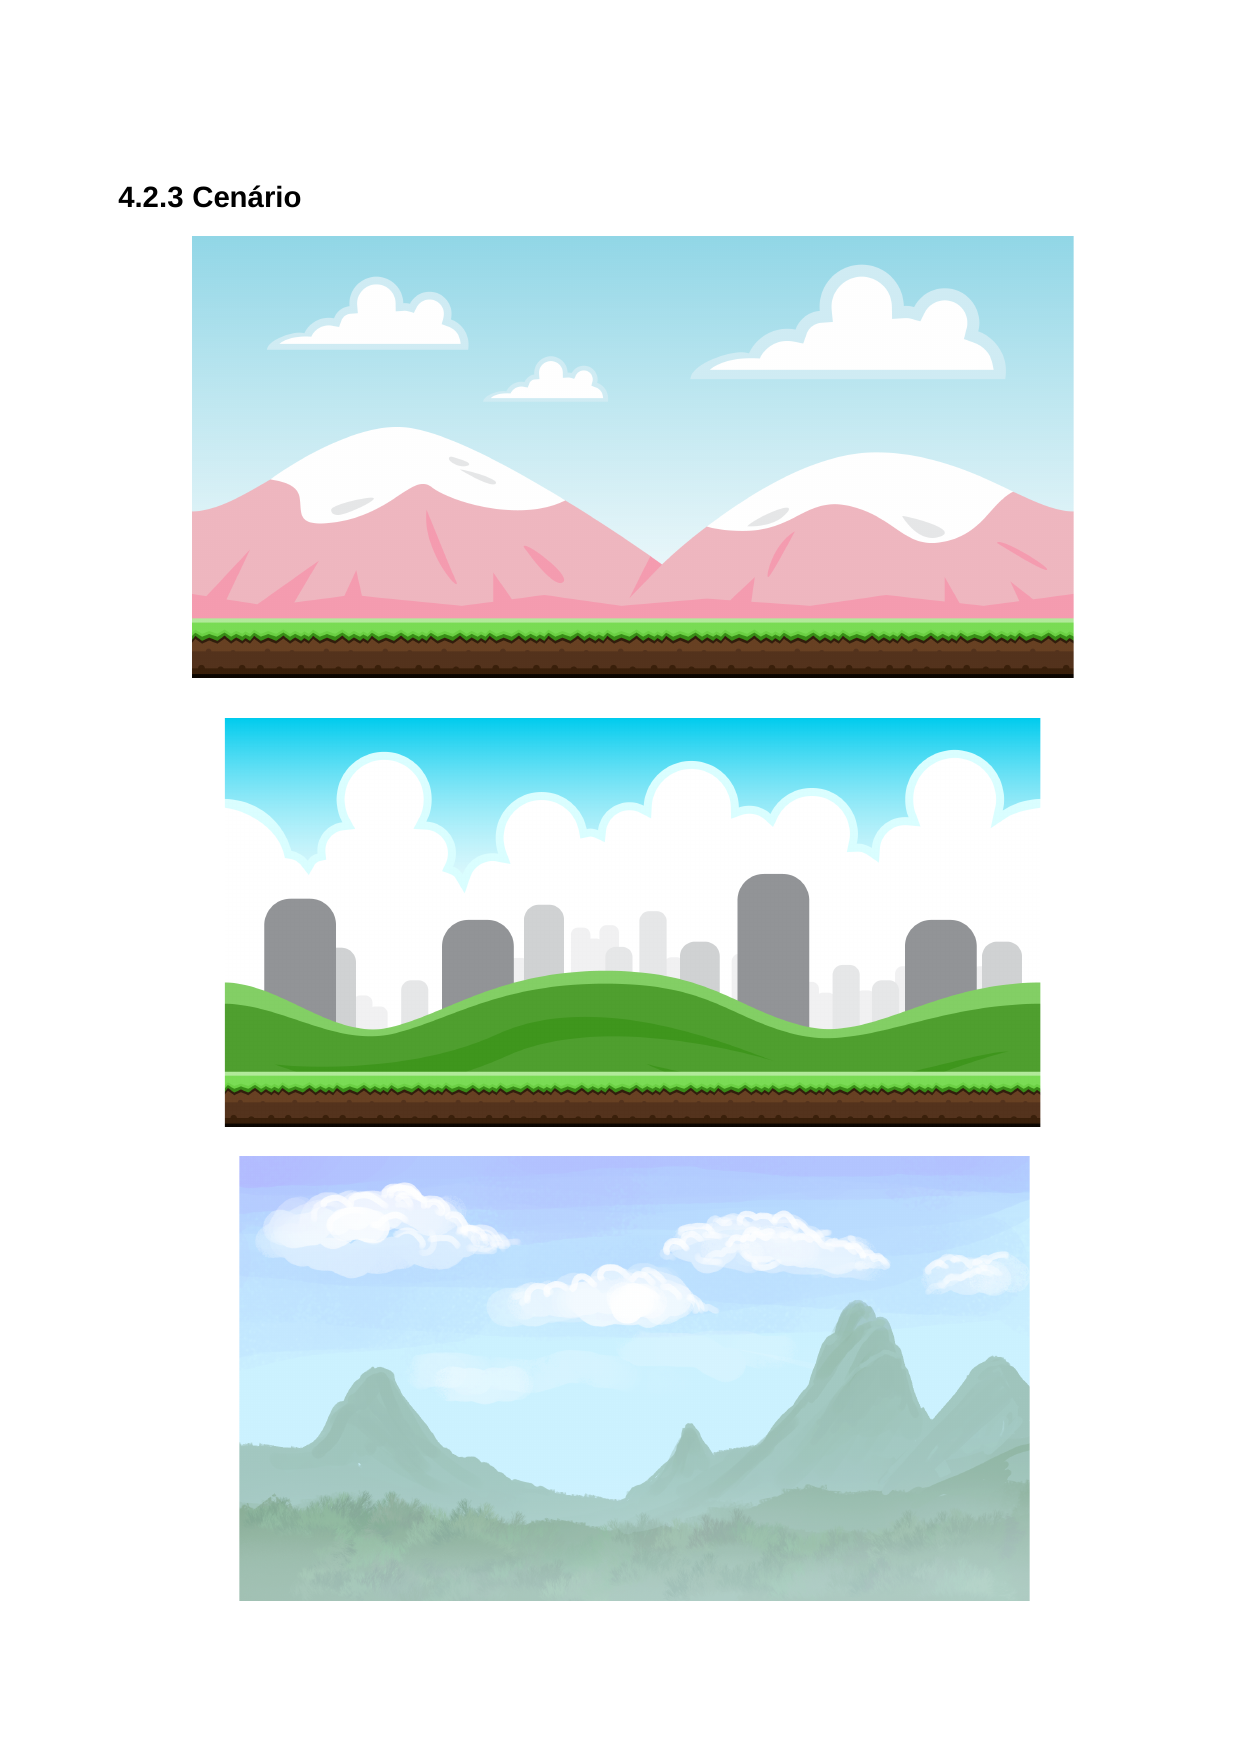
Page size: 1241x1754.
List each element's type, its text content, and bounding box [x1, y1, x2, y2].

picture [224, 718, 1041, 1127]
subtitle Cenário [118, 180, 1122, 214]
picture [239, 1156, 1030, 1601]
picture [192, 236, 1074, 678]
